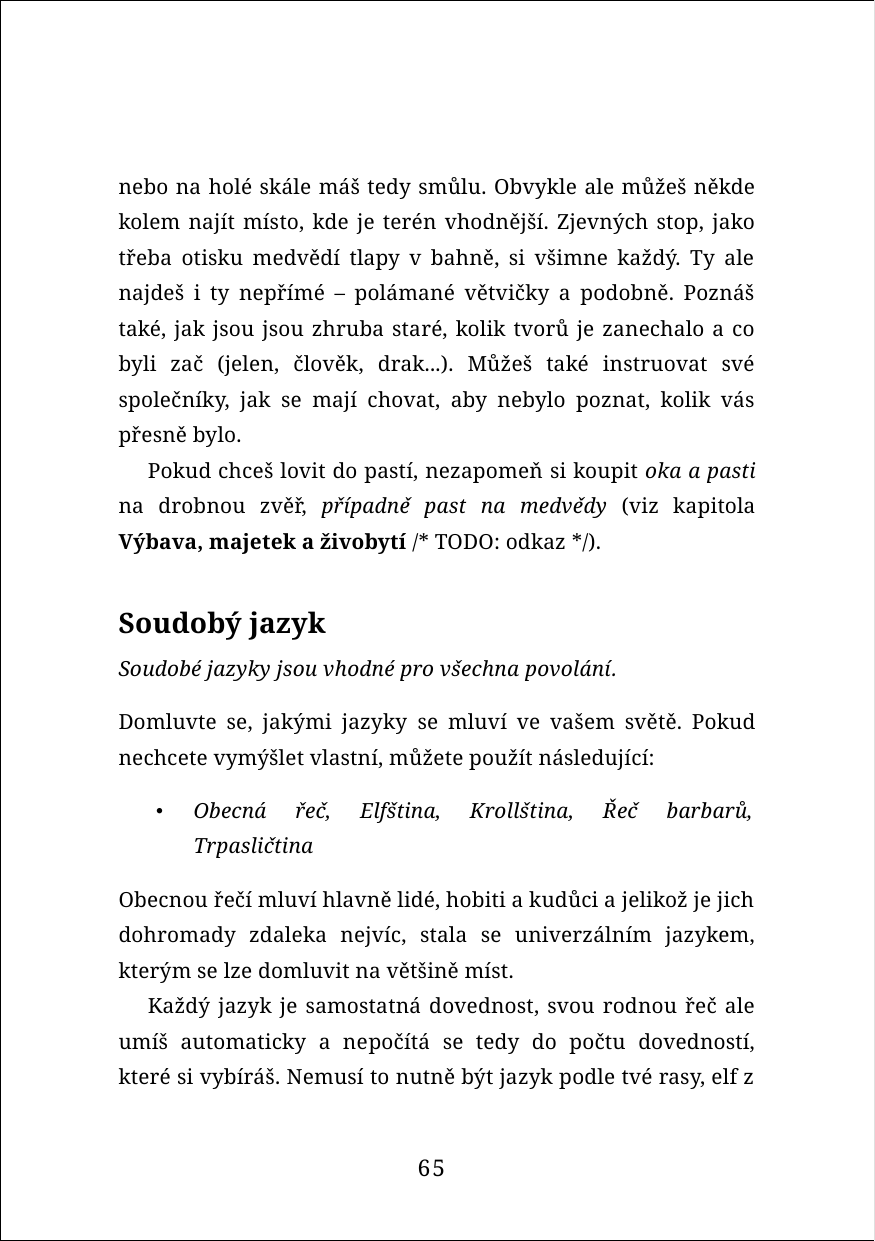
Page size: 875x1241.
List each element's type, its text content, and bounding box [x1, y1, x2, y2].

subtitle Soudobý jazyk [118, 604, 756, 642]
text nebo na holé skále máš tedy smůlu. Obvykle ale můžeš někde kolem najít místo, kde je terén vhodnější. Zjevných stop, jako třeba otisku medvědí tlapy v bahně, si všimne každý. Ty ale najdeš i ty nepřímé – polámané větvičky a podobně. Poznáš také, jak jsou jsou zhruba staré, kolik tvorů je zanechalo a co byli zač (jelen, člověk, drak...). Můžeš také instruovat své společníky, jak se mají chovat, aby nebylo poznat, kolik vás přesně bylo. Pokud chceš lovit do pastí, nezapomeň si koupit oka a pasti na drobnou zvěř, případně past na medvědy (viz kapitola Výbava, majetek a živobytí /* TODO: odkaz */). [118, 172, 756, 555]
text Domluvte se, jakými jazyky se mluví ve vašem světě. Pokud nechcete vymýšlet vlastní, můžete použít následující: [118, 707, 756, 771]
text Obecnou řečí mluví hlavně lidé, hobiti a kudůci a jelikož je jich dohromady zdaleka nejvíc, stala se univerzálním jazykem, kterým se lze domluvit na většině míst. Každý jazyk je samostatná dovednost, svou rodnou řeč ale umíš automaticky a nepočítá se tedy do počtu dovedností, které si vybíráš. Nemusí to nutně být jazyk podle tvé rasy, elf z [118, 885, 756, 1091]
text Soudobé jazyky jsou vhodné pro všechna povolání. [118, 654, 756, 682]
list Obecná řeč, Elfština, Krollština, Řeč barbarů, Trpasličtina [156, 796, 756, 860]
